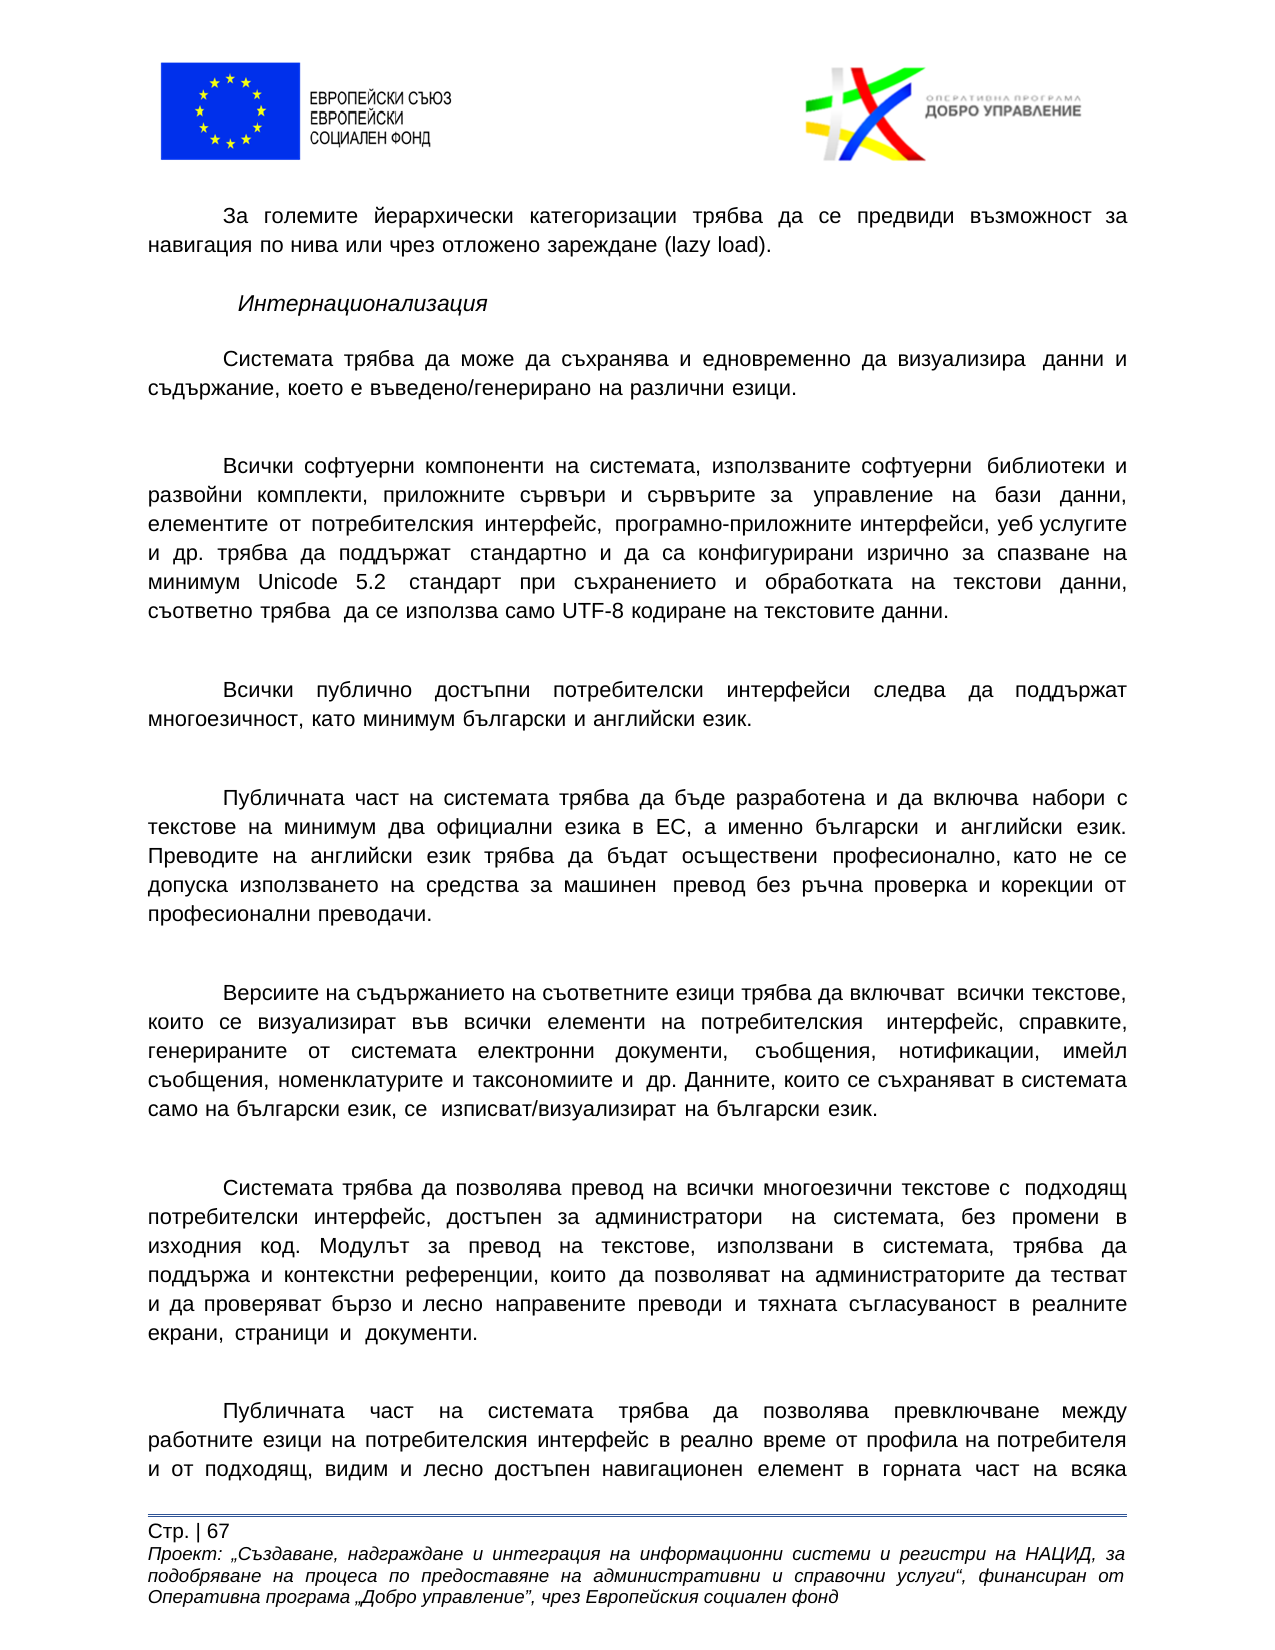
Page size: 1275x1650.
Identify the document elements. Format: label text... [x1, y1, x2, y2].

text Публичната част на системата трябва да бъде разработена и да включва набори с текстове на минимум два официални езика в ЕС, а именно български и английски език. Преводите на английски език трябва да бъдат осъществени професионално, като не се допуска използването на средства за машинен превод без ръчна проверка и корекции от професионални преводачи. [148, 785, 1127, 926]
text Системата трябва да може да съхранява и едновременно да визуализира данни и съдържание, което е въведено/генерирано на различни езици. [148, 345, 1127, 399]
text Публичната част на системата трябва да позволява превключване между работните езици на потребителския интерфейс в реално време от профила на потребителя и от подходящ, видим и лесно достъпен навигационен елемент в горната част на всяка [148, 1398, 1127, 1481]
subtitle Интернационализация [238, 290, 1127, 317]
text Всички публично достъпни потребителски интерфейси следва да поддържат многоезичност, като минимум български и английски език. [148, 677, 1127, 731]
text Всички софтуерни компоненти на системата, използваните софтуерни библиотеки и развойни комплекти, приложните сървъри и сървърите за управление на бази данни, елементите от потребителския интерфейс, програмно-приложните интерфейси, уеб услугите и др. трябва да поддържат стандартно и да са конфигурирани изрично за спазване на минимум Unicode 5.2 стандарт при съхранението и обработката на текстови данни, съответно трябва да се използва само UTF-8 кодиране на текстовите данни. [148, 453, 1127, 623]
text Версиите на съдържанието на съответните езици трябва да включват всички текстове, които се визуализират във всички елементи на потребителския интерфейс, справките, генерираните от системата електронни документи, съобщения, нотификации, имейл съобщения, номенклатурите и таксономиите и др. Данните, които се съхраняват в системата само на български език, се изписват/визуализират на български език. [148, 980, 1127, 1121]
text Системата трябва да позволява превод на всички многоезични текстове с подходящ потребителски интерфейс, достъпен за администратори на системата, без промени в изходния код. Модулът за превод на текстове, използвани в системата, трябва да поддържа и контекстни референции, които да позволяват на администраторите да тестват и да проверяват бързо и лесно направените преводи и тяхната съгласуваност в реалните екрани, страници и документи. [148, 1174, 1127, 1344]
text За големите йерархически категоризации трябва да се предвиди възможност за навигация по нива или чрез отложено зареждане (lazy load). [148, 203, 1127, 257]
